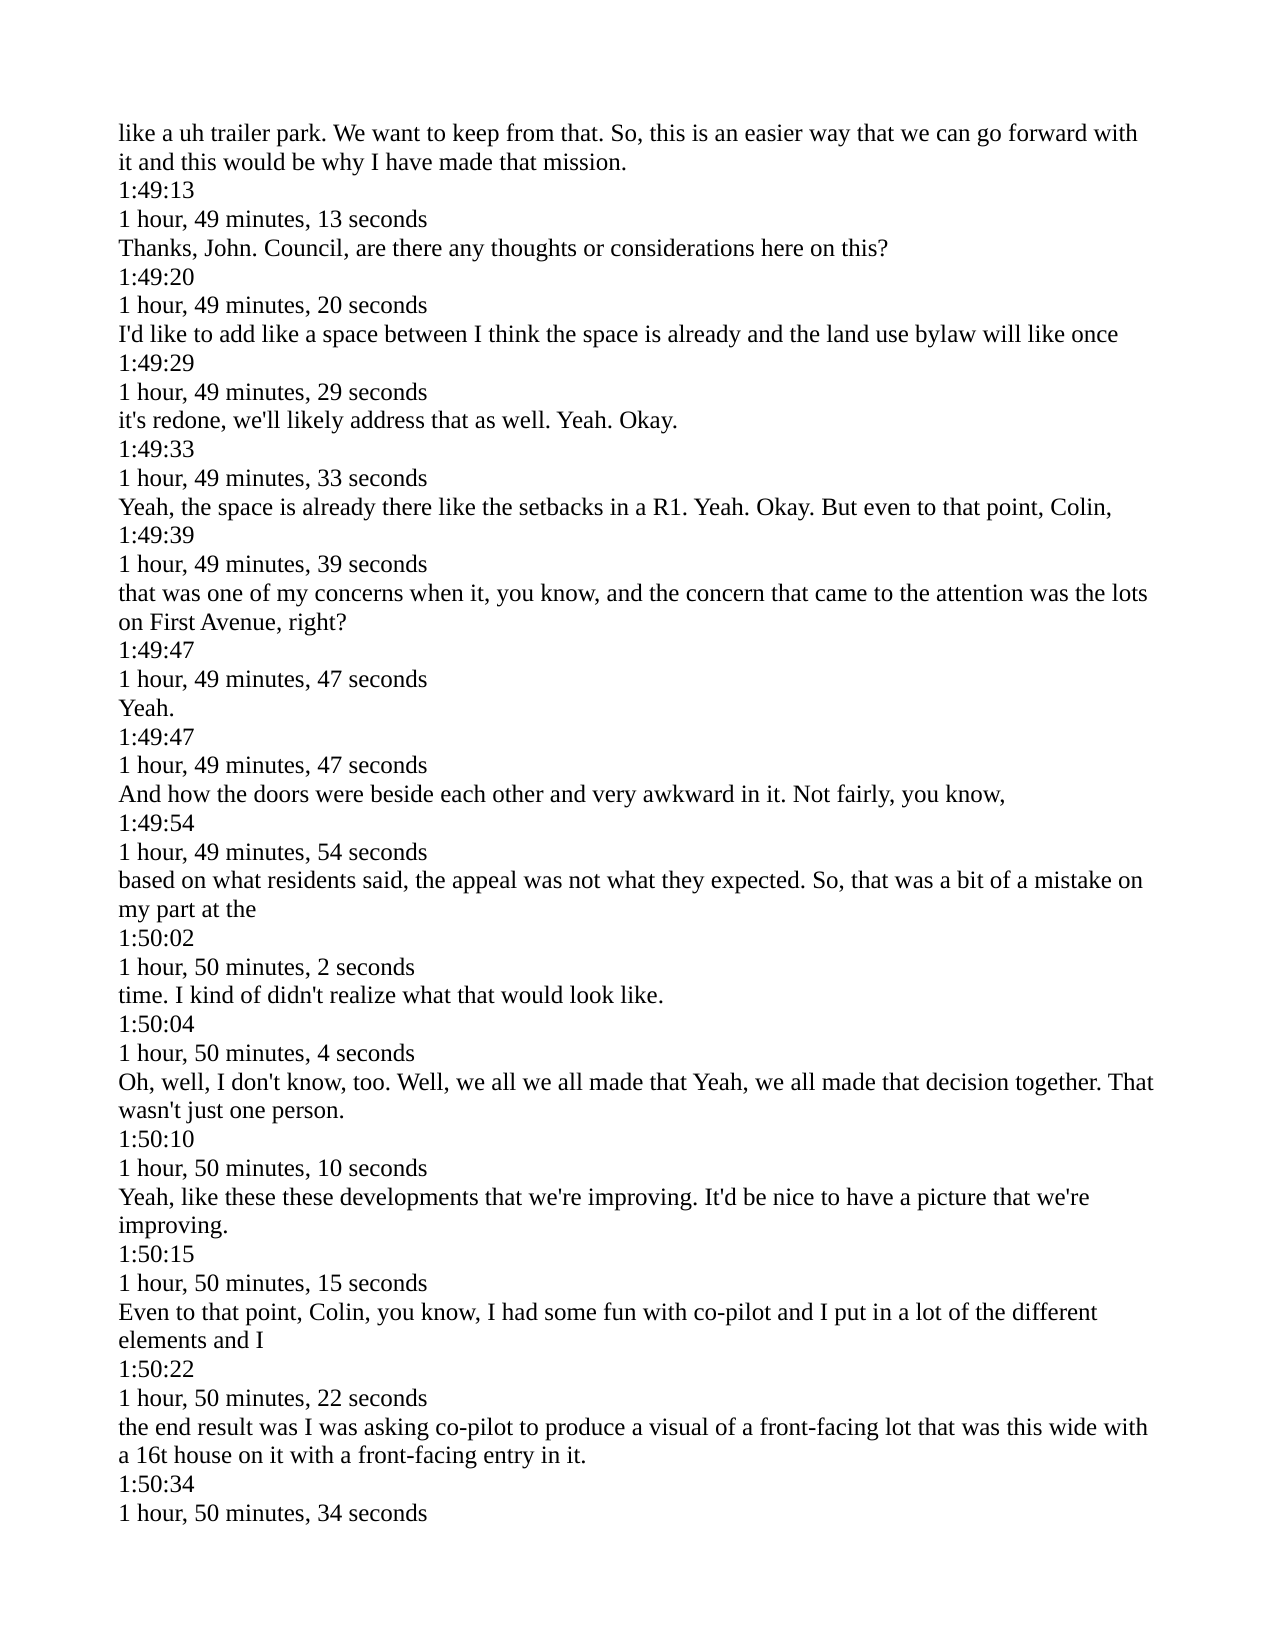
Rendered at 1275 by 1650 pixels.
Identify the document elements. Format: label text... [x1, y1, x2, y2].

text like a uh trailer park. We want to keep from that. So, this is an easier way that we can go forward with it and this would be why I have made that mission. [118, 118, 1157, 176]
text 1:49:47 [118, 722, 1157, 751]
text it's redone, we'll likely address that as well. Yeah. Okay. [118, 406, 1157, 434]
text Thanks, John. Council, are there any thoughts or considerations here on this? [118, 233, 1157, 262]
text Yeah, like these these developments that we're improving. It'd be nice to have a picture that we're improving. [118, 1182, 1157, 1239]
text 1 hour, 50 minutes, 10 seconds [118, 1153, 1157, 1182]
text Even to that point, Colin, you know, I had some fun with co-pilot and I put in a lot of the different elements and I [118, 1297, 1157, 1354]
text 1 hour, 49 minutes, 29 seconds [118, 377, 1157, 406]
text 1:49:29 [118, 348, 1157, 377]
text based on what residents said, the appeal was not what they expected. So, that was a bit of a mistake on my part at the [118, 866, 1157, 923]
text 1 hour, 49 minutes, 39 seconds [118, 549, 1157, 578]
text 1:49:33 [118, 434, 1157, 463]
text 1 hour, 50 minutes, 4 seconds [118, 1038, 1157, 1067]
text 1 hour, 49 minutes, 20 seconds [118, 291, 1157, 319]
text 1 hour, 50 minutes, 34 seconds [118, 1498, 1157, 1527]
text 1:49:54 [118, 808, 1157, 837]
text 1 hour, 49 minutes, 54 seconds [118, 837, 1157, 866]
text that was one of my concerns when it, you know, and the concern that came to the attention was the lots on First Avenue, right? [118, 578, 1157, 636]
text 1 hour, 50 minutes, 2 seconds [118, 952, 1157, 981]
text I'd like to add like a space between I think the space is already and the land use bylaw will like once [118, 319, 1157, 348]
text 1:49:47 [118, 636, 1157, 664]
text 1:50:02 [118, 923, 1157, 952]
text 1 hour, 50 minutes, 15 seconds [118, 1268, 1157, 1297]
text 1 hour, 50 minutes, 22 seconds [118, 1383, 1157, 1412]
text 1:50:15 [118, 1239, 1157, 1268]
text Oh, well, I don't know, too. Well, we all we all made that Yeah, we all made that decision together. That wasn't just one person. [118, 1067, 1157, 1124]
text 1 hour, 49 minutes, 47 seconds [118, 664, 1157, 693]
text Yeah, the space is already there like the setbacks in a R1. Yeah. Okay. But even to that point, Colin, [118, 492, 1157, 521]
text 1:50:22 [118, 1354, 1157, 1383]
text the end result was I was asking co-pilot to produce a visual of a front-facing lot that was this wide with a 16t house on it with a front-facing entry in it. [118, 1412, 1157, 1469]
text 1:49:13 [118, 176, 1157, 204]
text 1:50:10 [118, 1124, 1157, 1153]
text 1 hour, 49 minutes, 47 seconds [118, 751, 1157, 779]
text Yeah. [118, 693, 1157, 722]
text 1:50:04 [118, 1009, 1157, 1038]
text 1:49:20 [118, 262, 1157, 291]
text time. I kind of didn't realize what that would look like. [118, 981, 1157, 1009]
text 1 hour, 49 minutes, 13 seconds [118, 204, 1157, 233]
text 1:50:34 [118, 1469, 1157, 1498]
text 1:49:39 [118, 521, 1157, 549]
text And how the doors were beside each other and very awkward in it. Not fairly, you know, [118, 779, 1157, 808]
text 1 hour, 49 minutes, 33 seconds [118, 463, 1157, 492]
